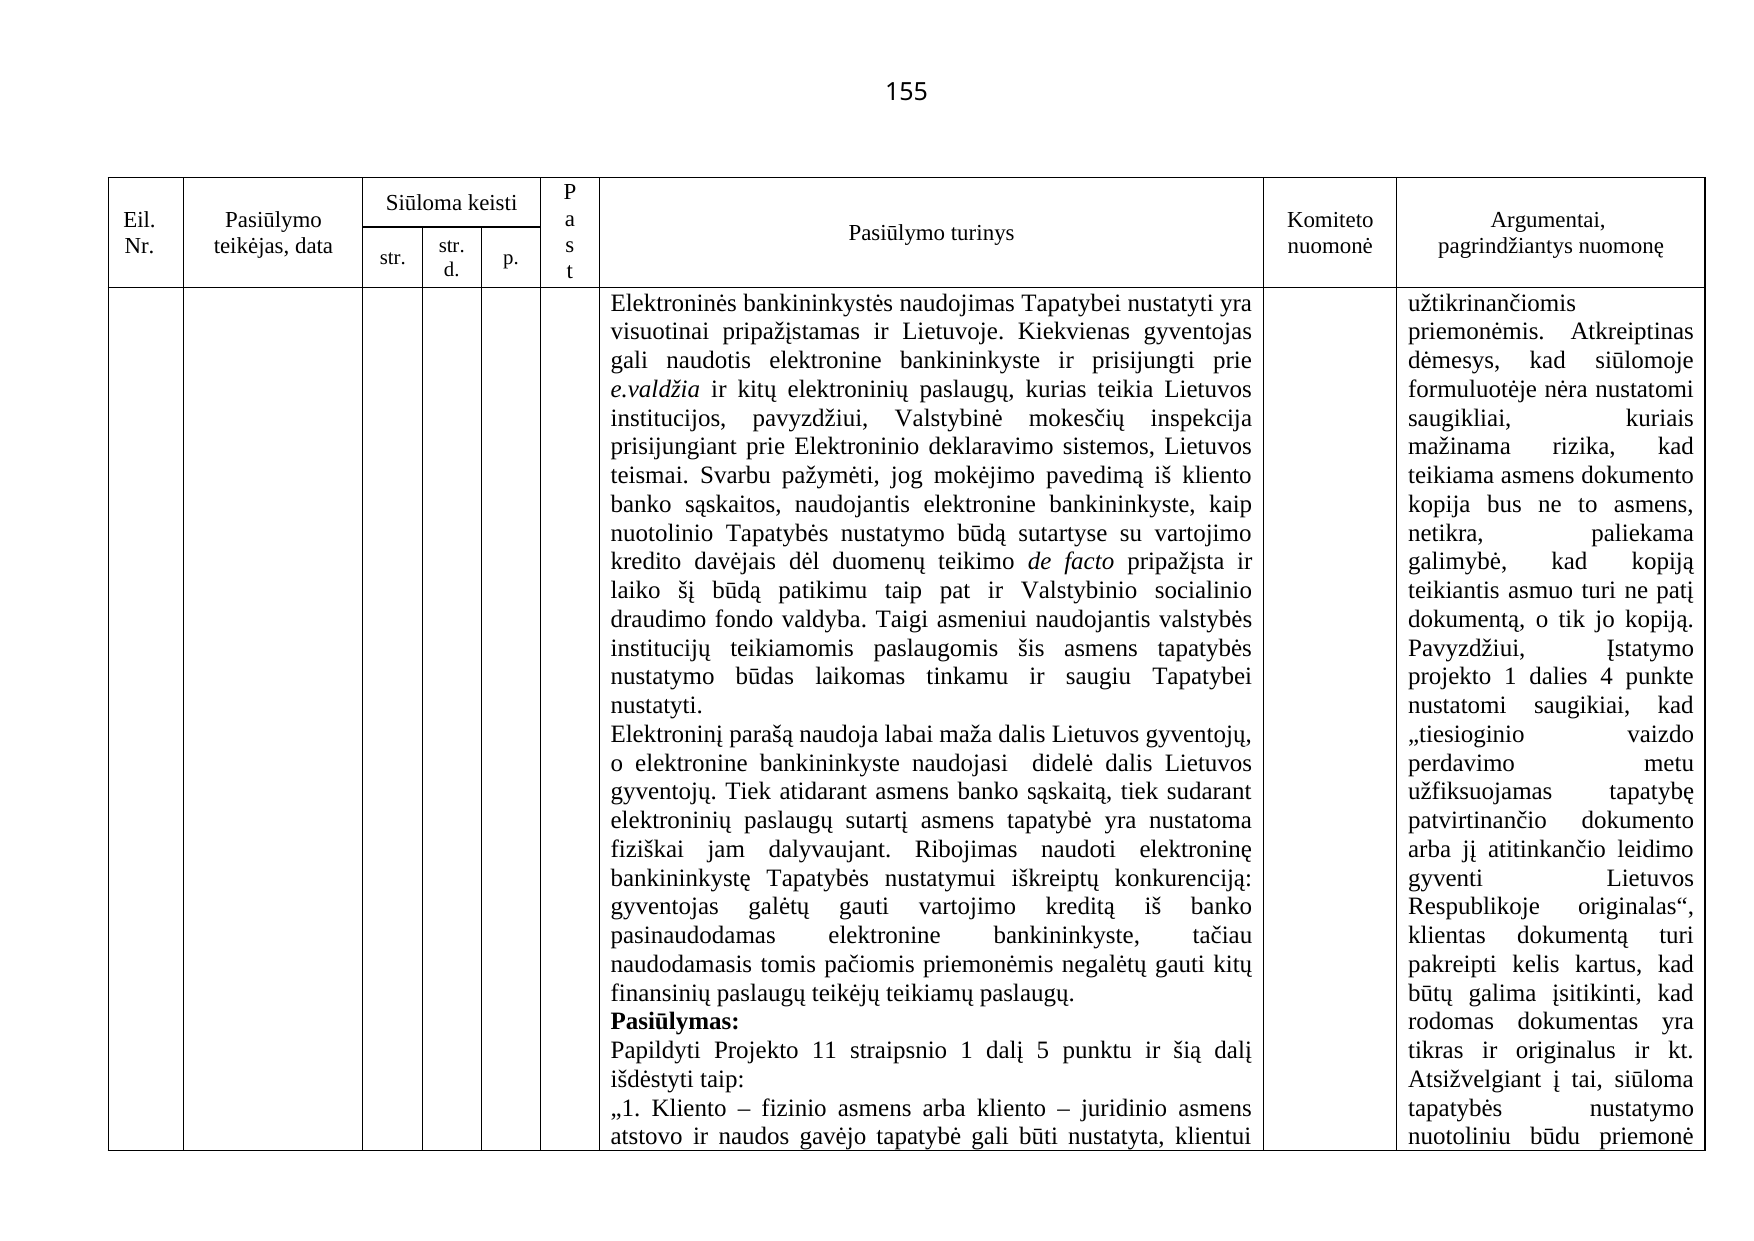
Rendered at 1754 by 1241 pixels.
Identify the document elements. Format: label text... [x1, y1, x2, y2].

table_cell [109, 288, 183, 1150]
table_cell [363, 288, 422, 1150]
table_cell Elektroninės bankininkystės naudojimas Tapatybei nustatyti yra visuotinai pripažįstamas ir Lietuvoje. Kiekvienas gyventojas gali naudotis elektronine bankininkyste ir prisijungti prie e.valdžia ir kitų elektroninių paslaugų, kurias teikia Lietuvos institucijos, pavyzdžiui, Valstybinė mokesčių inspekcija prisijungiant prie Elektroninio deklaravimo sistemos, Lietuvos teismai. Svarbu pažymėti, jog mokėjimo pavedimą iš kliento banko sąskaitos, naudojantis elektronine bankininkyste, kaip nuotolinio Tapatybės nustatymo būdą sutartyse su vartojimo kredito davėjais dėl duomenų teikimo de facto pripažįsta ir laiko šį būdą patikimu taip pat ir Valstybinio socialinio draudimo fondo valdyba. Taigi asmeniui naudojantis valstybės institucijų teikiamomis paslaugomis šis asmens tapatybės nustatymo būdas laikomas tinkamu ir saugiu Tapatybei nustatyti. Elektroninį parašą naudoja labai maža dalis Lietuvos gyventojų, o elektronine bankininkyste naudojasi didelė dalis Lietuvos gyventojų. Tiek atidarant asmens banko sąskaitą, tiek sudarant elektroninių paslaugų sutartį asmens tapatybė yra nustatoma fiziškai jam dalyvaujant. Ribojimas naudoti elektroninę bankininkystę Tapatybės nustatymui iškreiptų konkurenciją: gyventojas galėtų gauti vartojimo kreditą iš banko pasinaudodamas elektronine bankininkyste, tačiau naudodamasis tomis pačiomis priemonėmis negalėtų gauti kitų finansinių paslaugų teikėjų teikiamų paslaugų. Pasiūlymas: Papildyti Projekto 11 straipsnio 1 dalį 5 punktu ir šią dalį išdėstyti taip: „1. Kliento – fizinio asmens arba kliento – juridinio asmens atstovo ir naudos gavėjo tapatybė gali būti nustatyta, klientui [600, 288, 1263, 1150]
table_cell str. d. [423, 228, 481, 287]
table_cell [423, 288, 481, 1150]
table_cell užtikrinančiomis priemonėmis. Atkreiptinas dėmesys, kad siūlomoje formuluotėje nėra nustatomi saugikliai, kuriais mažinama rizika, kad teikiama asmens dokumento kopija bus ne to asmens, netikra, paliekama galimybė, kad kopiją teikiantis asmuo turi ne patį dokumentą, o tik jo kopiją. Pavyzdžiui, Įstatymo projekto 1 dalies 4 punkte nustatomi saugikiai, kad „tiesioginio vaizdo perdavimo metu užfiksuojamas tapatybę patvirtinančio dokumento arba jį atitinkančio leidimo gyventi Lietuvos Respublikoje originalas“, klientas dokumentą turi pakreipti kelis kartus, kad būtų galima įsitikinti, kad rodomas dokumentas yra tikras ir originalus ir kt. Atsižvelgiant į tai, siūloma tapatybės nustatymo nuotoliniu būdu priemonė [1397, 288, 1704, 1150]
table_cell [184, 288, 362, 1150]
table_header Eil. Nr. [109, 178, 183, 287]
table_cell [1264, 288, 1396, 1150]
table_header Pastabos [541, 178, 599, 287]
table_header Komiteto nuomonė [1264, 178, 1396, 287]
table_cell str. [363, 228, 422, 287]
table_header Pasiūlymo teikėjas, data [184, 178, 362, 287]
table_header Argumentai, pagrindžiantys nuomonę [1397, 178, 1704, 287]
table_header Pasiūlymo turinys [600, 178, 1263, 287]
table_header Siūloma keisti [363, 178, 540, 226]
table_cell p. [482, 228, 540, 287]
table_cell [541, 288, 599, 1150]
table_cell [482, 288, 540, 1150]
